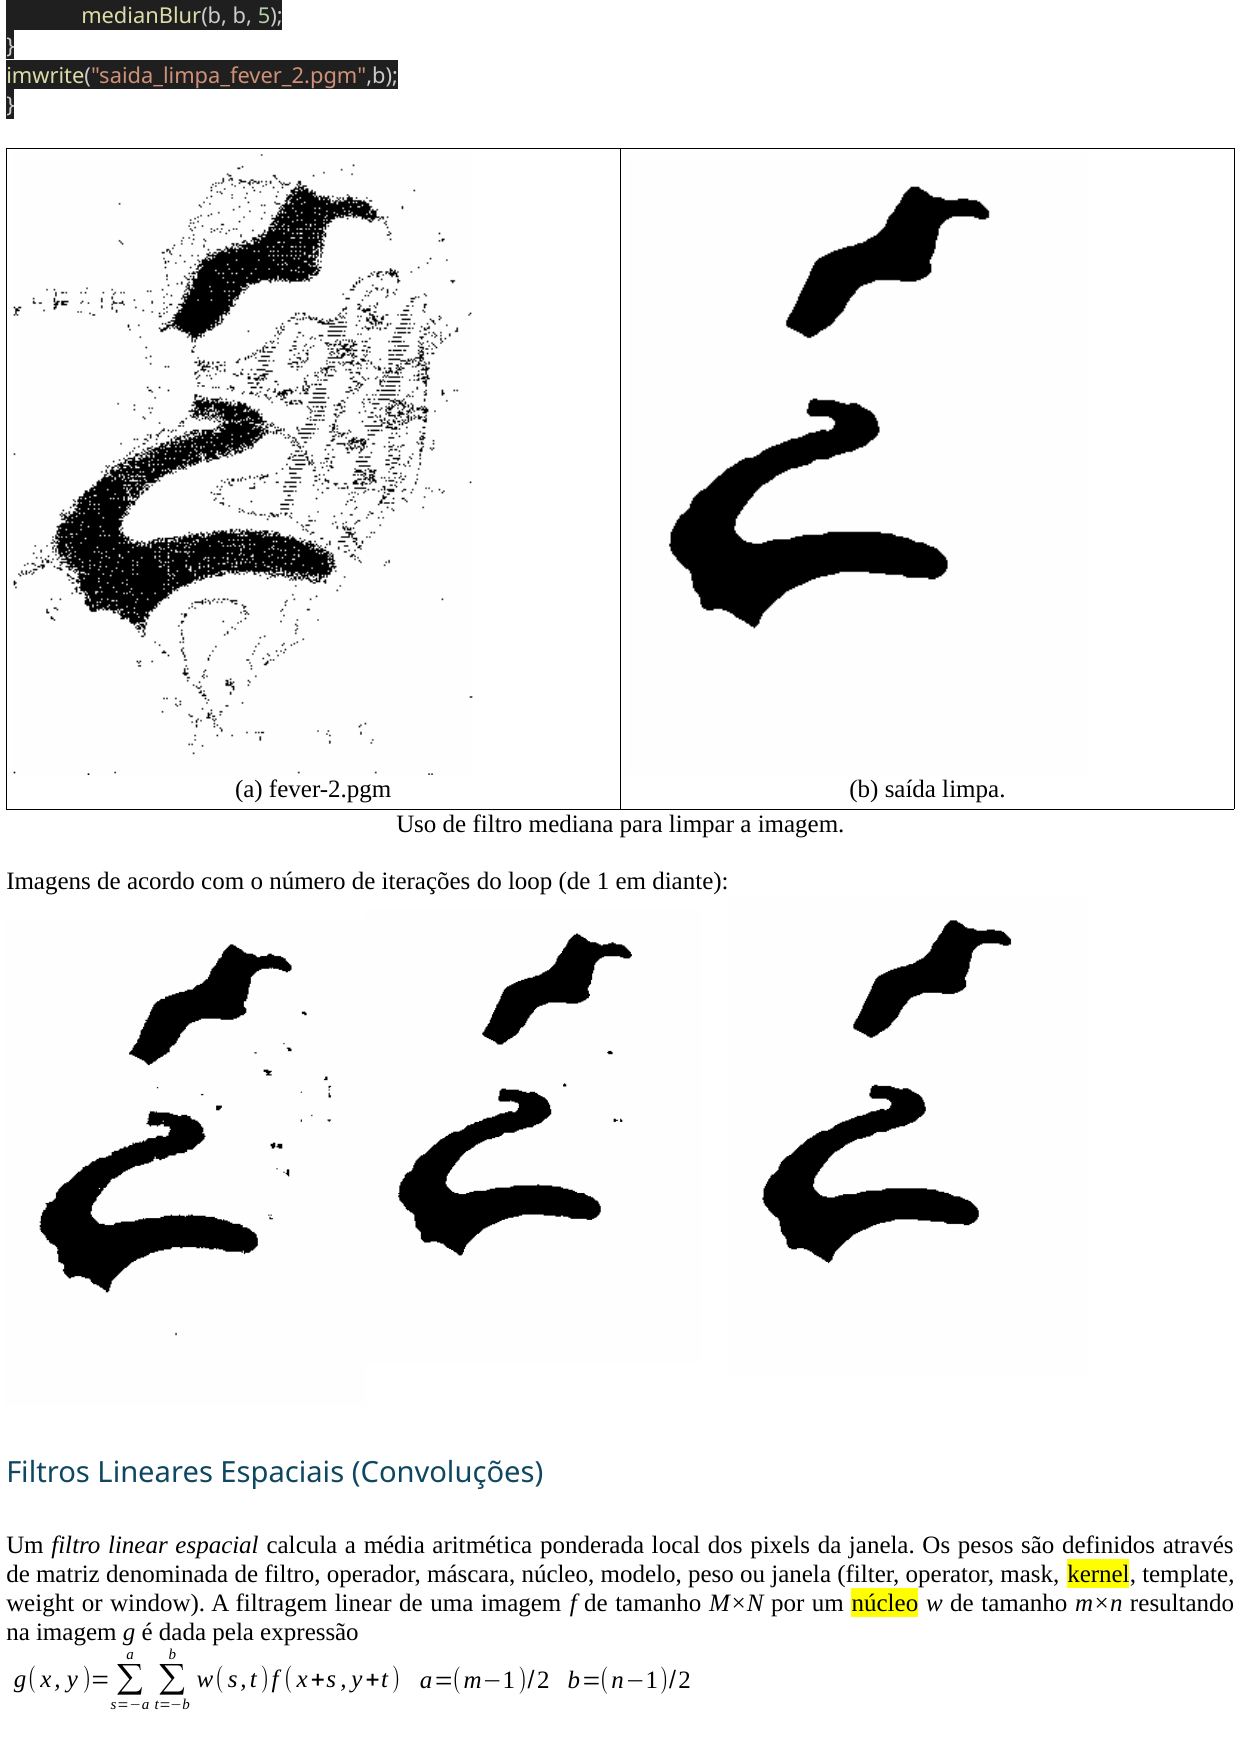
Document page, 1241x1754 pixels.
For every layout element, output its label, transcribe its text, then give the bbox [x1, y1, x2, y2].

text } [6, 89, 1234, 119]
picture [625, 153, 1087, 775]
text Um filtro linear espacial calcula a média aritmética ponderada local dos pixels da janela. Os pesos são definidos através de matriz denominada de filtro, operador, máscara, núcleo, modelo, peso ou janela (filter, operator, mask, kernel, template, weight or window). A filtragem linear de uma imagem f de tamanho M×N por um núcleo w de tamanho m×n resultando na imagem g é dada pela expressão [6, 1531, 1234, 1646]
subtitle Filtros Lineares Espaciais (Convoluções) [6, 1451, 1234, 1491]
text imwrite("saida_limpa_fever_2.pgm",b); [6, 59, 1234, 89]
picture [11, 153, 473, 775]
picture [5, 910, 702, 1406]
text medianBlur(b, b, 5); [6, 0, 1234, 30]
text Uso de filtro mediana para limpar a imagem. [6, 810, 1234, 837]
text Imagens de acordo com o número de iterações do loop (de 1 em diante): [6, 866, 1234, 895]
text } [6, 30, 1234, 59]
table_header (a) fever-2.pgm [7, 149, 620, 809]
picture [728, 895, 1087, 1377]
table_header (b) saída limpa. [621, 149, 1234, 809]
